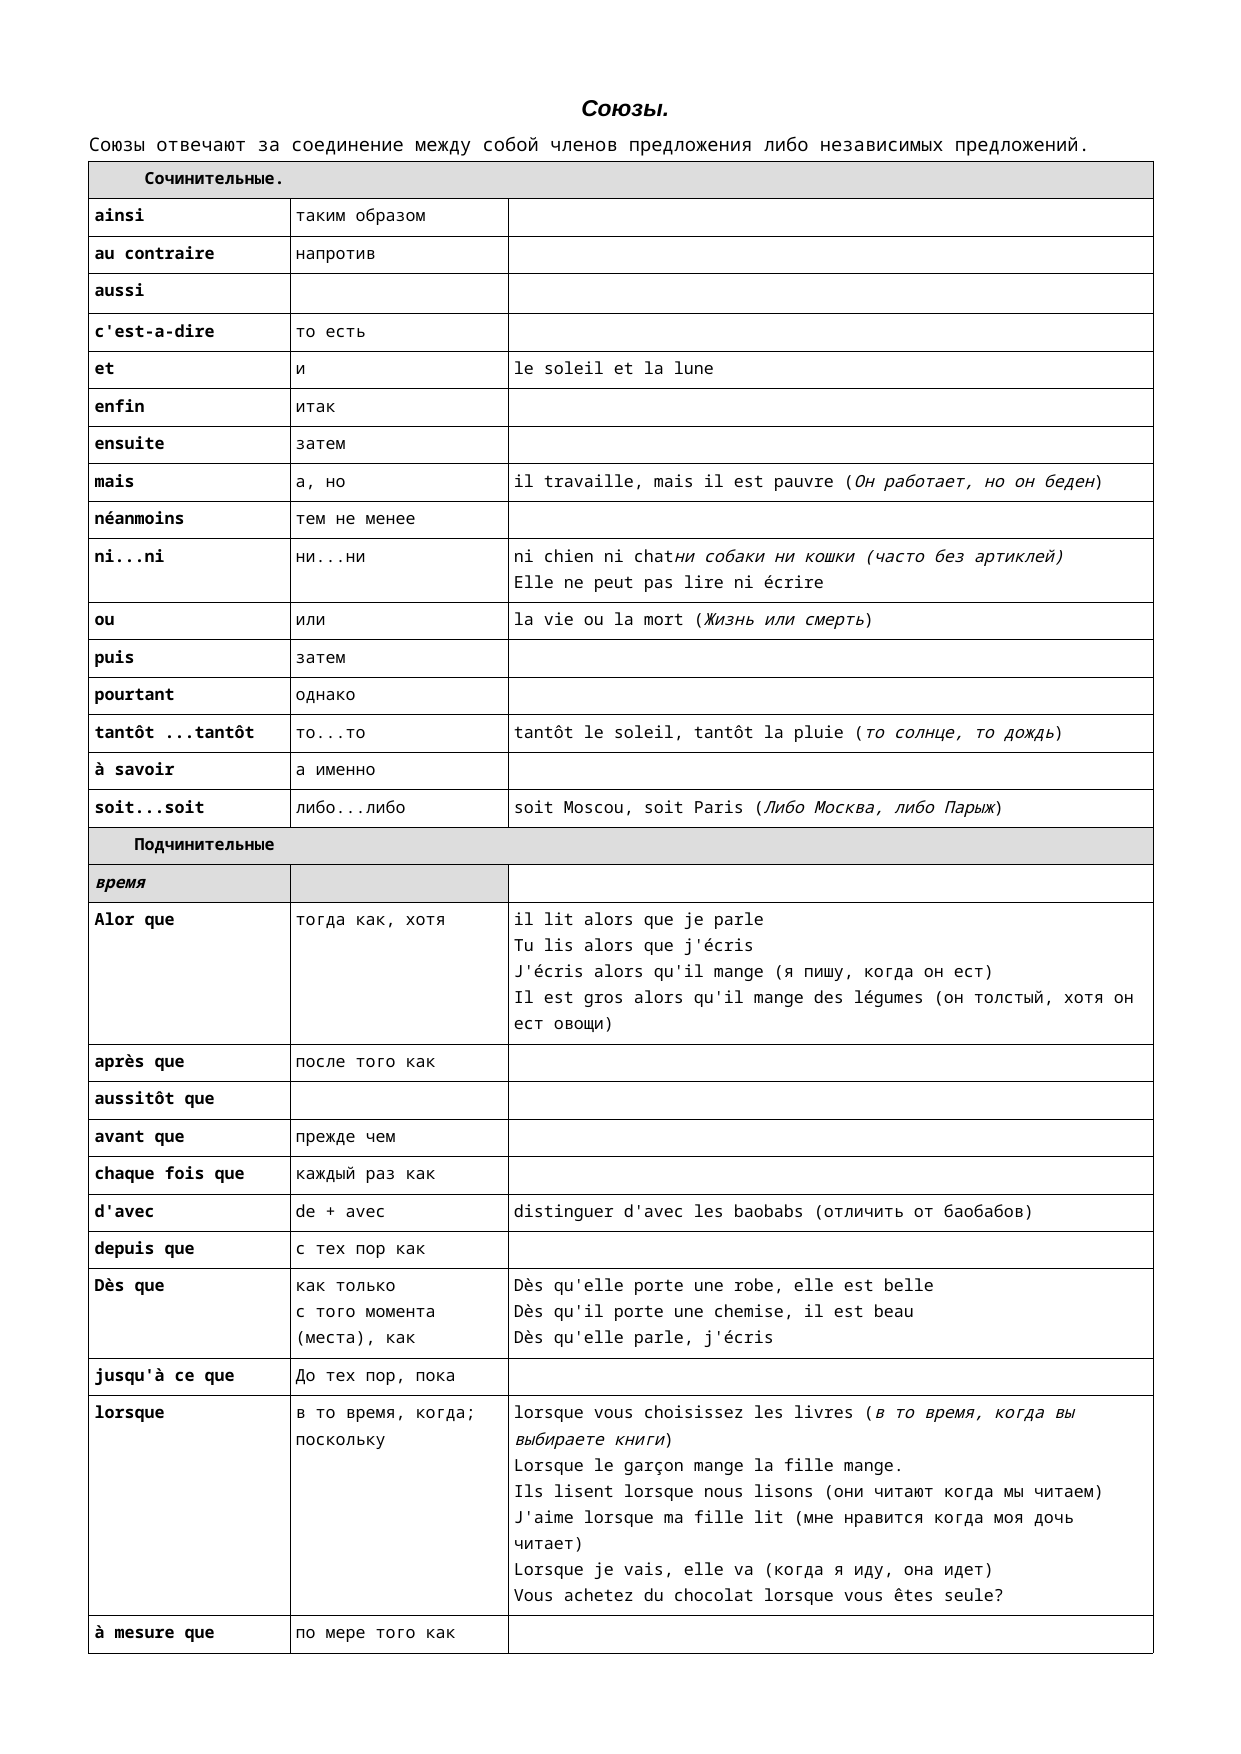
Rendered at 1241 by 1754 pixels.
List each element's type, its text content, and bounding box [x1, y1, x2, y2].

table_header Сочинительные. [89, 162, 1153, 198]
table_cell lorsque vous choisissez les livres (в то время, когда вы выбираете книги) Lorsque le garçon mange la fille mange. Ils lisent lorsque nous lisons (они читают когда мы читаем) J'aime lorsque ma fille lit (мне нравится когда моя дочь читает) Lorsque je vais, elle va (когда я иду, она идет) Vous achetez du chocolat lorsque vous êtes seule? [509, 1396, 1153, 1615]
table_cell [509, 753, 1153, 789]
table_cell [509, 1157, 1153, 1193]
table_cell il lit alors que je parle Tu lis alors que j'écris J'écris alors qu'il mange (я пишу, когда он ест) Il est gros alors qu'il mange des légumes (он толстый, хотя он ест овощи) [509, 903, 1153, 1043]
table_cell aussitôt que [89, 1082, 290, 1118]
table_cell [509, 1120, 1153, 1156]
table_cell lorsque [89, 1396, 290, 1615]
table_cell ensuite [89, 427, 290, 463]
table_cell depuis que [89, 1232, 290, 1268]
table_cell enfin [89, 389, 290, 426]
table_cell [509, 199, 1153, 236]
table_cell jusqu'à ce que [89, 1359, 290, 1395]
table_cell тогда как, хотя [291, 903, 508, 1043]
table_cell ni chien ni chatни собаки ни кошки (часто без артиклей) Elle ne peut pas lire ni écrire [509, 539, 1153, 602]
table_cell [509, 427, 1153, 463]
text Союзы отвечают за соединение между собой членов предложения либо независимых предложений. [88, 131, 1152, 157]
table_cell [291, 865, 508, 902]
table_cell le soleil et la lune [509, 352, 1153, 388]
table_cell До тех пор, пока [291, 1359, 508, 1395]
table_cell время [89, 865, 290, 902]
table_cell по мере того как [291, 1616, 508, 1652]
table_cell tantôt le soleil, tantôt la pluie (то солнце, то дождь) [509, 715, 1153, 752]
table_cell то...то [291, 715, 508, 752]
table_cell и [291, 352, 508, 388]
table_cell итак [291, 389, 508, 426]
table_cell de + avec [291, 1195, 508, 1231]
table_cell aussi [89, 274, 290, 313]
table_cell c'est-a-dire [89, 314, 290, 351]
table_cell à mesure que [89, 1616, 290, 1652]
table_cell au contraire [89, 237, 290, 273]
table_cell puis [89, 640, 290, 677]
table_cell затем [291, 640, 508, 677]
table_cell [509, 502, 1153, 538]
table_cell [509, 1082, 1153, 1118]
table_cell ni...ni [89, 539, 290, 602]
table_cell [509, 314, 1153, 351]
table_cell tantôt ...tantôt [89, 715, 290, 752]
table_cell [509, 389, 1153, 426]
table_cell après que [89, 1045, 290, 1081]
table_cell la vie ou la mort (Жизнь или смерть) [509, 603, 1153, 639]
table_cell [509, 1045, 1153, 1081]
table_cell distinguer d'avec les baobabs (отличить от баобабов) [509, 1195, 1153, 1231]
table_cell тем не менее [291, 502, 508, 538]
table_cell с тех пор как [291, 1232, 508, 1268]
table_cell [291, 274, 508, 313]
table_cell или [291, 603, 508, 639]
table_cell ainsi [89, 199, 290, 236]
table_cell avant que [89, 1120, 290, 1156]
table_cell [509, 1232, 1153, 1268]
table_cell mais [89, 464, 290, 501]
table_cell [509, 237, 1153, 273]
table_cell il travaille, mais il est pauvre (Он работает, но он беден) [509, 464, 1153, 501]
table_cell Alor que [89, 903, 290, 1043]
table_cell [509, 1616, 1153, 1652]
table_cell pourtant [89, 678, 290, 714]
table_cell à savoir [89, 753, 290, 789]
table_cell в то время, когда; поскольку [291, 1396, 508, 1615]
table_cell Подчинительные [89, 828, 1153, 864]
table_cell Dès que [89, 1269, 290, 1358]
table_cell как только с того момента (места), как [291, 1269, 508, 1358]
table_cell [509, 678, 1153, 714]
subtitle Союзы. [88, 95, 1152, 121]
table_cell [509, 274, 1153, 313]
table_cell d'avec [89, 1195, 290, 1231]
table_cell таким образом [291, 199, 508, 236]
table_cell напротив [291, 237, 508, 273]
table_cell [509, 865, 1153, 902]
table_cell et [89, 352, 290, 388]
table_cell [509, 1359, 1153, 1395]
table_cell либо...либо [291, 790, 508, 827]
table_cell Dès qu'elle porte une robe, elle est belle Dès qu'il porte une chemise, il est beau Dès qu'elle parle, j'écris [509, 1269, 1153, 1358]
table_cell soit Moscou, soit Paris (Либо Москва, либо Парыж) [509, 790, 1153, 827]
table_cell затем [291, 427, 508, 463]
table_cell néanmoins [89, 502, 290, 538]
table_cell после того как [291, 1045, 508, 1081]
table_cell [291, 1082, 508, 1118]
table_cell ни...ни [291, 539, 508, 602]
table_cell однако [291, 678, 508, 714]
table_cell каждый раз как [291, 1157, 508, 1193]
table_cell прежде чем [291, 1120, 508, 1156]
table_cell chaque fois que [89, 1157, 290, 1193]
table_cell а, но [291, 464, 508, 501]
table_cell ou [89, 603, 290, 639]
table_cell [509, 640, 1153, 677]
table_cell soit...soit [89, 790, 290, 827]
table_cell то есть [291, 314, 508, 351]
table_cell а именно [291, 753, 508, 789]
